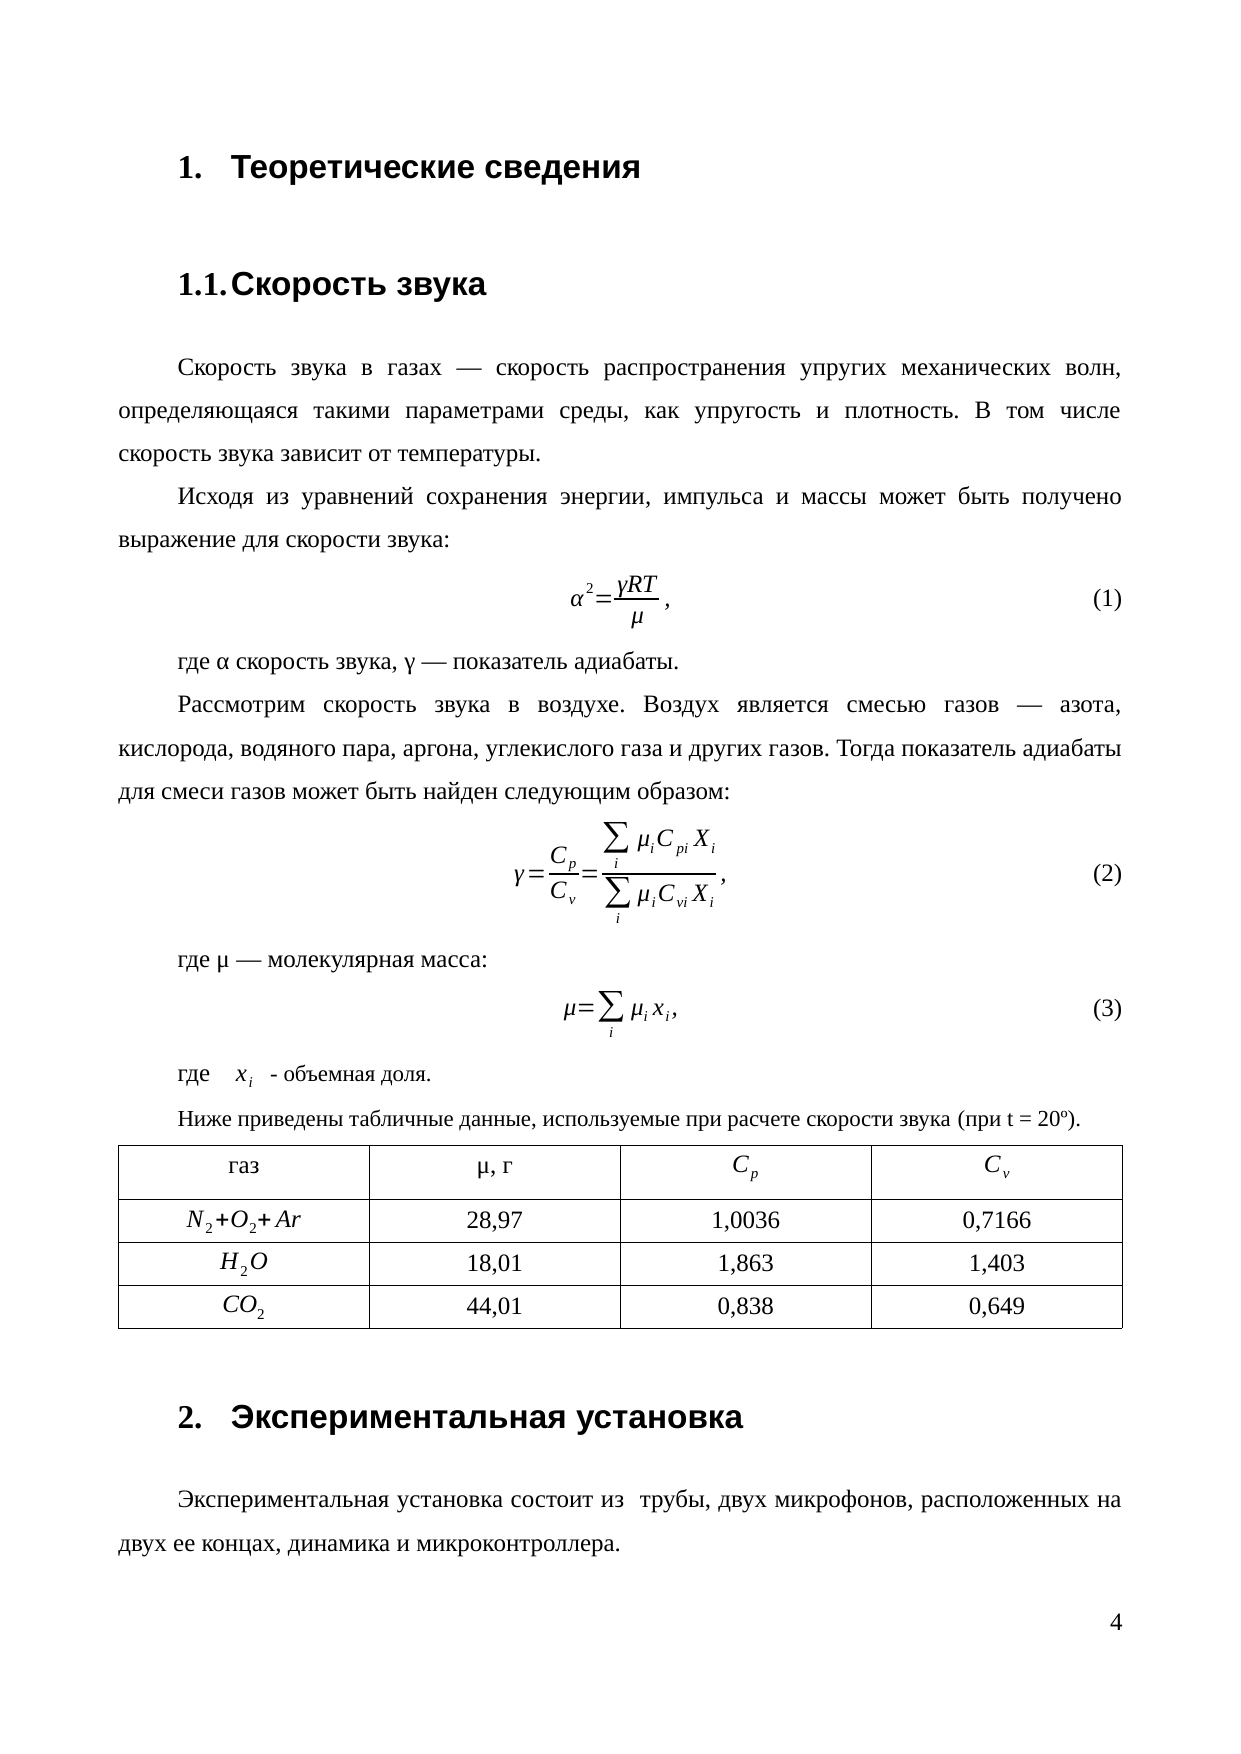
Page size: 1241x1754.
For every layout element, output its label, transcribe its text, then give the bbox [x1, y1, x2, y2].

table_cell 1,0036 [621, 1200, 871, 1242]
text (1) [118, 567, 1122, 632]
table_header μ, г [370, 1146, 620, 1199]
text где - объемная доля. [118, 1058, 1122, 1091]
table_cell 28,97 [370, 1200, 620, 1242]
table_cell [119, 1243, 369, 1285]
text где α скорость звука, γ — показатель адиабаты. [118, 646, 1122, 675]
text Исходя из уравнений сохранения энергии, импульса и массы может быть получено выражение для скорости звука: [118, 481, 1122, 553]
text (3) [118, 987, 1122, 1044]
table_cell 44,01 [370, 1286, 620, 1328]
text где μ — молекулярная масса: [118, 944, 1122, 973]
table_cell 1,403 [872, 1243, 1122, 1285]
text Рассмотрим скорость звука в воздухе. Воздух является смесью газов — азота, кислорода, водяного пара, аргона, углекислого газа и других газов. Тогда показатель адиабаты для смеси газов может быть найден следующим образом: [118, 689, 1122, 804]
table_cell [119, 1286, 369, 1328]
table_header газ [119, 1146, 369, 1199]
subtitle Теоретические сведения [118, 148, 1122, 186]
text (2) [118, 819, 1122, 930]
table_cell 0,838 [621, 1286, 871, 1328]
text Экспериментальная установка состоит из трубы, двух микрофонов, расположенных на двух ее концах, динамика и микроконтроллера. [118, 1484, 1122, 1556]
table_cell 1,863 [621, 1243, 871, 1285]
table_header [621, 1146, 871, 1199]
table_cell 18,01 [370, 1243, 620, 1285]
table_cell [119, 1200, 369, 1242]
table_cell 0,7166 [872, 1200, 1122, 1242]
subtitle Скорость звука [118, 264, 1122, 303]
text Скорость звука в газах — скорость распространения упругих механических волн, определяющаяся такими параметрами среды, как упругость и плотность. В том числе скорость звука зависит от температуры. [118, 352, 1122, 467]
text Ниже приведены табличные данные, используемые при расчете скорости звука (при t = 20º). [118, 1105, 1122, 1132]
table_header [872, 1146, 1122, 1199]
subtitle Экспериментальная установка [118, 1397, 1122, 1436]
table_cell 0,649 [872, 1286, 1122, 1328]
